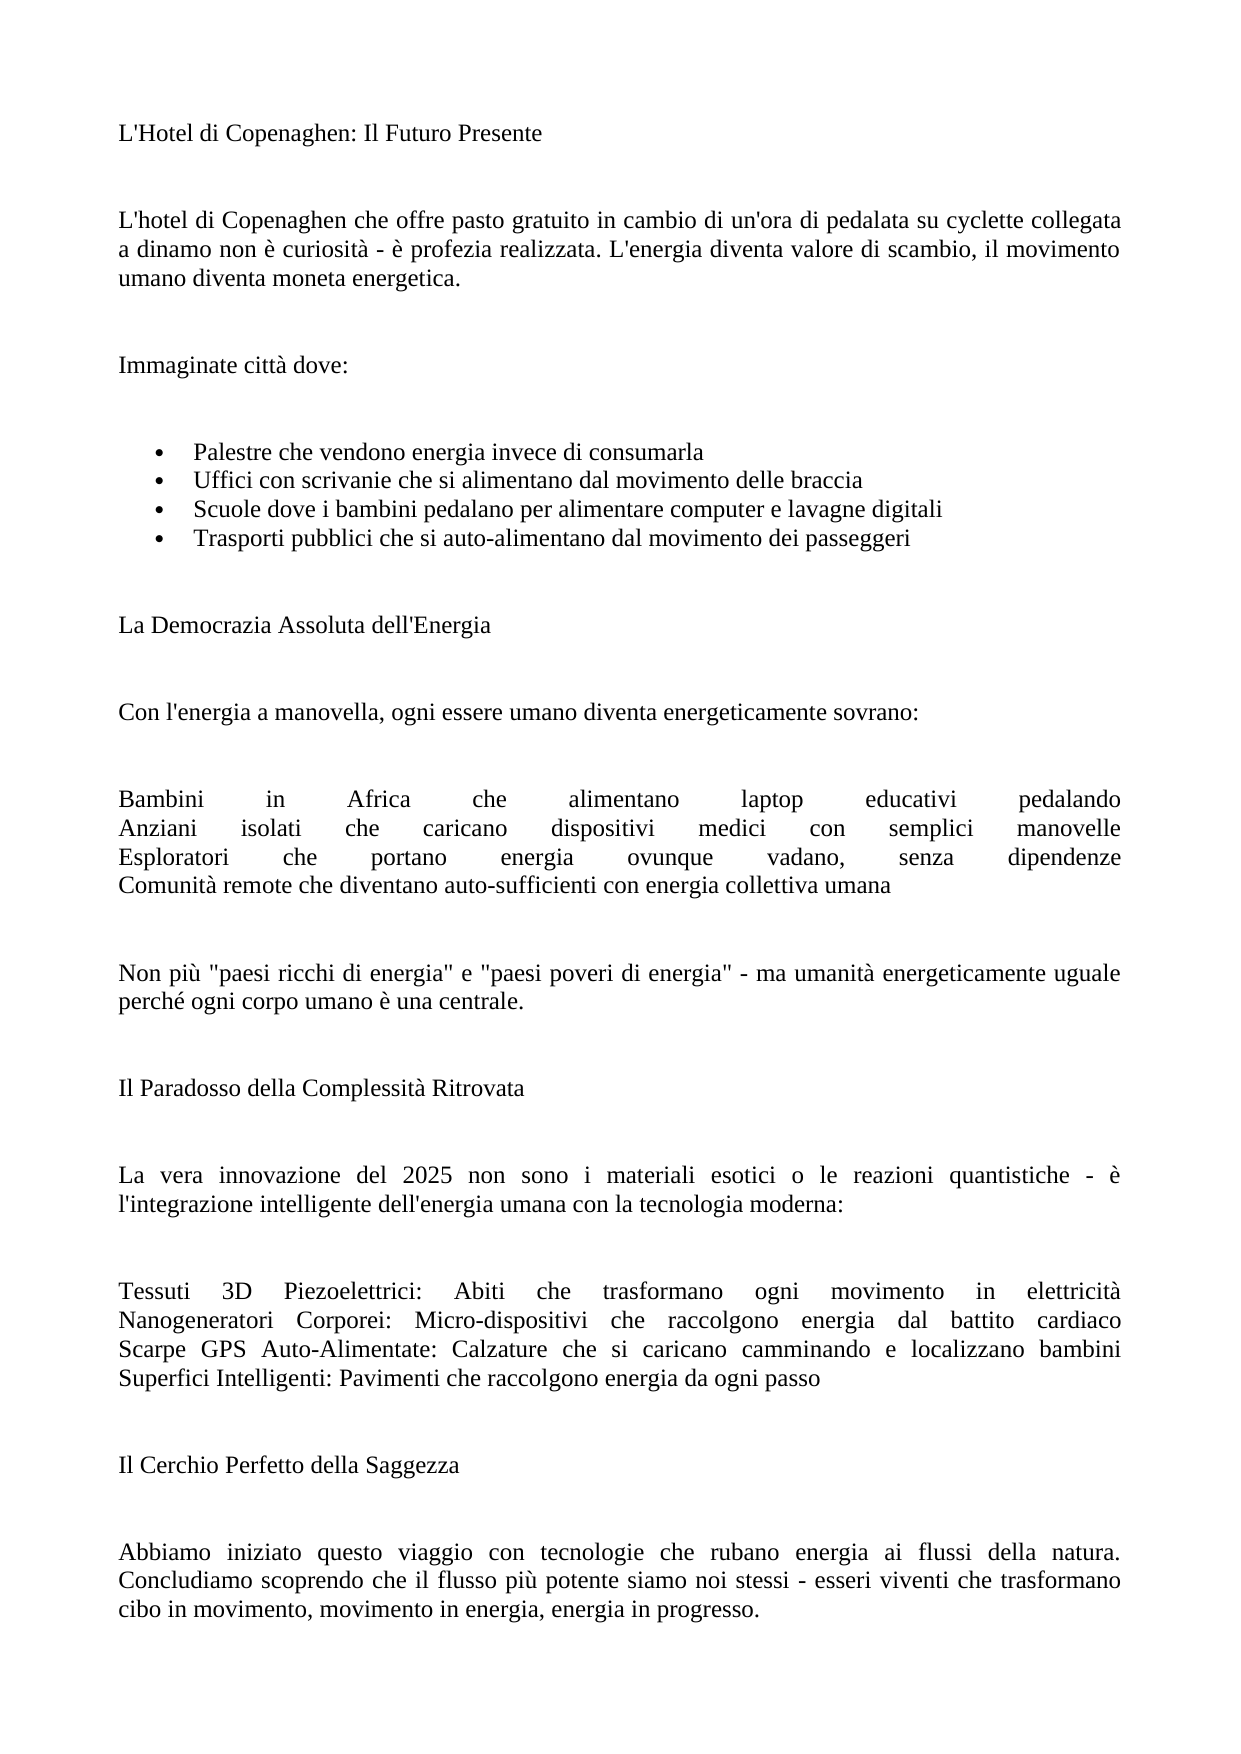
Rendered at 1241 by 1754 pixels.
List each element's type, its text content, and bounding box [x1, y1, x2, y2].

text Tessuti 3D Piezoelettrici: Abiti che trasformano ogni movimento in elettricità Nanogeneratori Corporei: Micro-dispositivi che raccolgono energia dal battito cardiaco Scarpe GPS Auto-Alimentate: Calzature che si caricano camminando e localizzano bambini Superfici Intelligenti: Pavimenti che raccolgono energia da ogni passo [118, 1276, 1122, 1391]
text Abbiamo iniziato questo viaggio con tecnologie che rubano energia ai flussi della natura. Concludiamo scoprendo che il flusso più potente siamo noi stessi - esseri viventi che trasformano cibo in movimento, movimento in energia, energia in progresso. [118, 1537, 1122, 1623]
subtitle La Democrazia Assoluta dell'Energia [118, 610, 1122, 639]
list Trasporti pubblici che si auto-alimentano dal movimento dei passeggeri [156, 523, 1122, 552]
subtitle Il Paradosso della Complessità Ritrovata [118, 1073, 1122, 1102]
text Non più "paesi ricchi di energia" e "paesi poveri di energia" - ma umanità energeticamente uguale perché ogni corpo umano è una centrale. [118, 958, 1122, 1015]
text Con l'energia a manovella, ogni essere umano diventa energeticamente sovrano: [118, 697, 1122, 726]
subtitle Il Cerchio Perfetto della Saggezza [118, 1450, 1122, 1478]
text La vera innovazione del 2025 non sono i materiali esotici o le reazioni quantistiche - è l'integrazione intelligente dell'energia umana con la tecnologia moderna: [118, 1161, 1122, 1218]
list Palestre che vendono energia invece di consumarla [156, 437, 1122, 466]
list Uffici con scrivanie che si alimentano dal movimento delle braccia [156, 466, 1122, 494]
text Immaginate città dove: [118, 350, 1122, 378]
list Scuole dove i bambini pedalano per alimentare computer e lavagne digitali [156, 494, 1122, 523]
subtitle L'Hotel di Copenaghen: Il Futuro Presente [118, 118, 1122, 147]
text L'hotel di Copenaghen che offre pasto gratuito in cambio di un'ora di pedalata su cyclette collegata a dinamo non è curiosità - è profezia realizzata. L'energia diventa valore di scambio, il movimento umano diventa moneta energetica. [118, 205, 1122, 291]
text Bambini in Africa che alimentano laptop educativi pedalando Anziani isolati che caricano dispositivi medici con semplici manovelle Esploratori che portano energia ovunque vadano, senza dipendenze Comunità remote che diventano auto-sufficienti con energia collettiva umana [118, 784, 1122, 899]
